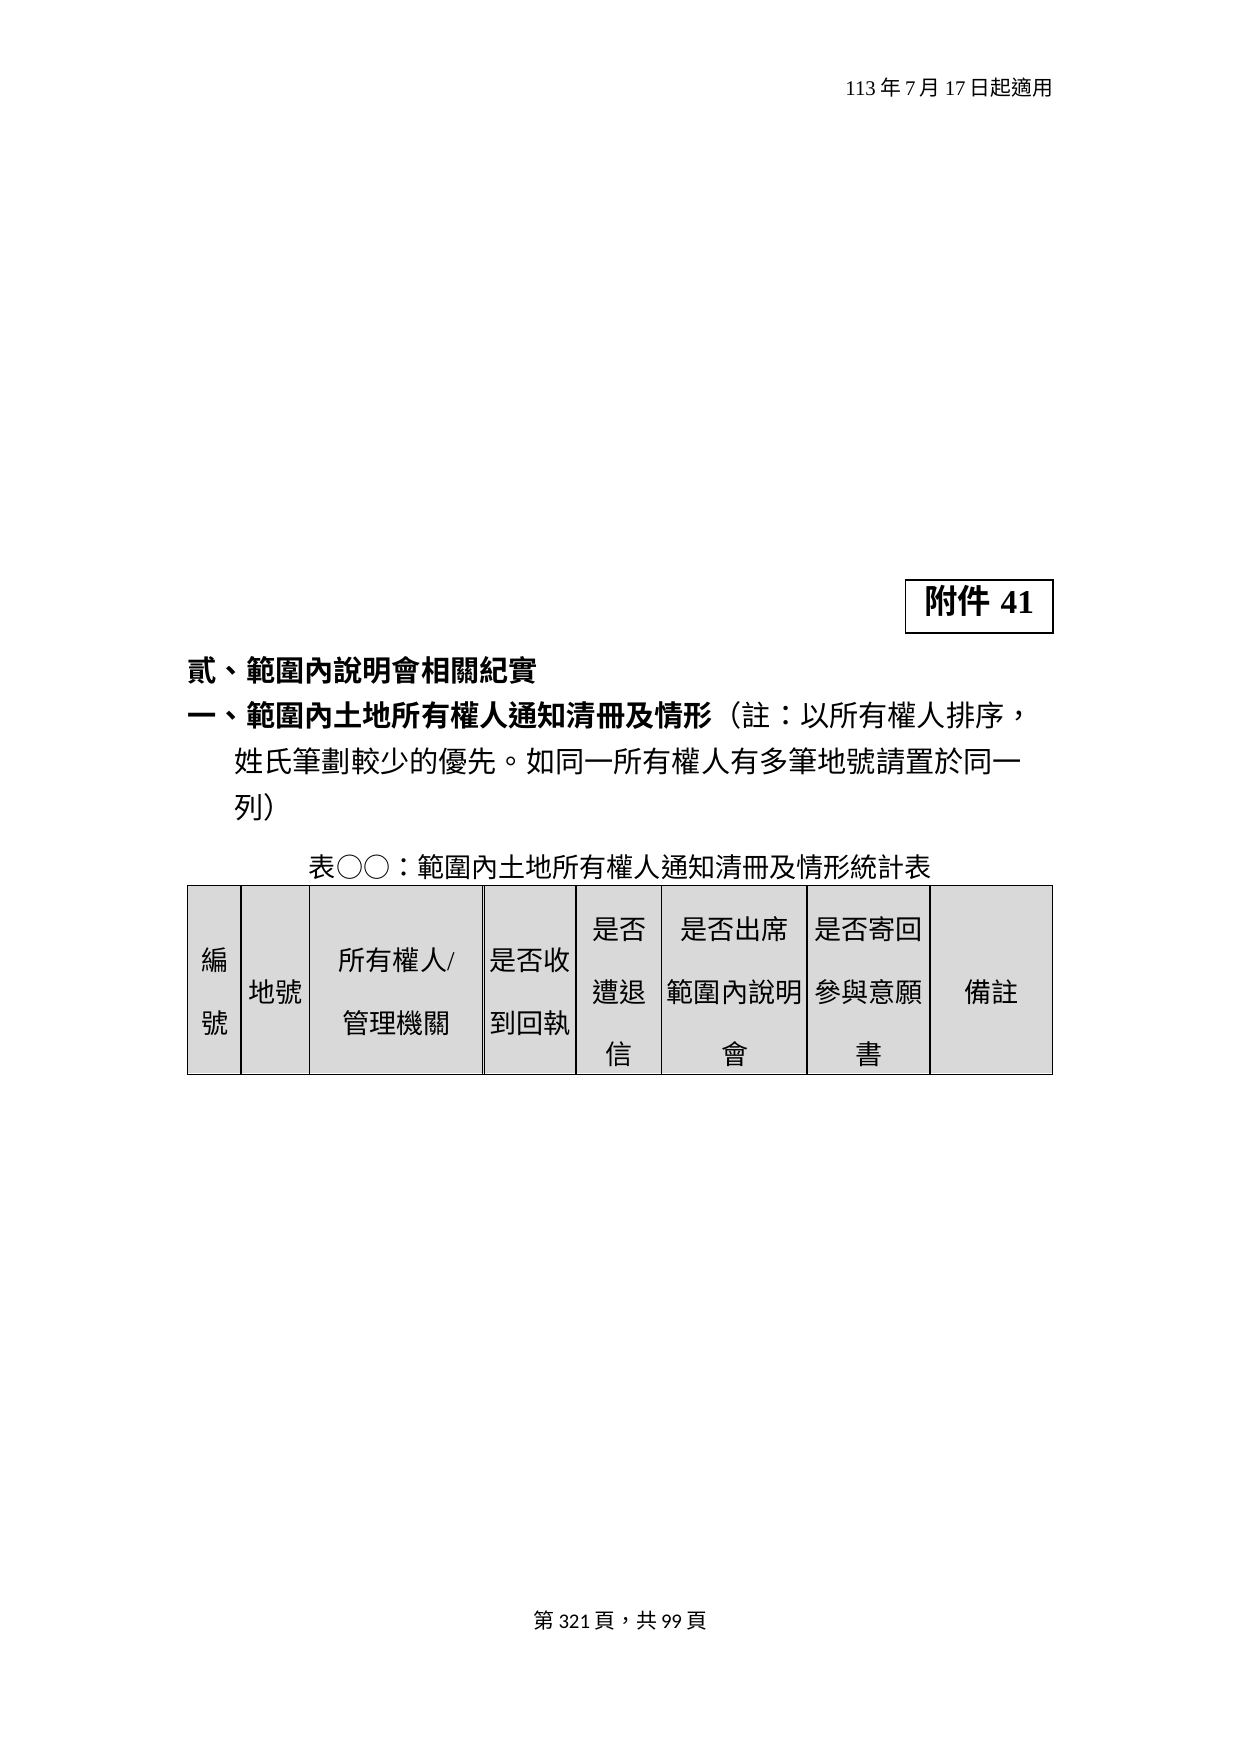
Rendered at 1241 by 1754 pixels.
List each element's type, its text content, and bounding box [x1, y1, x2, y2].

table_header 所有權人/ 管理機關 [310, 886, 482, 1073]
table_header 是否出席 範圍內說明會 [662, 886, 806, 1073]
text 表○○：範圍內土地所有權人通知清冊及情形統計表 [188, 846, 1053, 885]
table_header 是否 遭退信 [577, 886, 661, 1073]
table_header 是否收 到回執 [485, 886, 575, 1073]
text 貳、範圍內說明會相關紀實 [187, 627, 1053, 689]
table_header 編號 [188, 886, 240, 1073]
table_header 地號 [242, 886, 309, 1073]
table_header 備註 [931, 886, 1052, 1073]
table_header 是否寄回 參與意願書 [808, 886, 929, 1073]
text 一、範圍內土地所有權人通知清冊及情形（註：以所有權人排序，姓氏筆劃較少的優先。如同一所有權人有多筆地號請置於同一列） [187, 689, 1053, 827]
